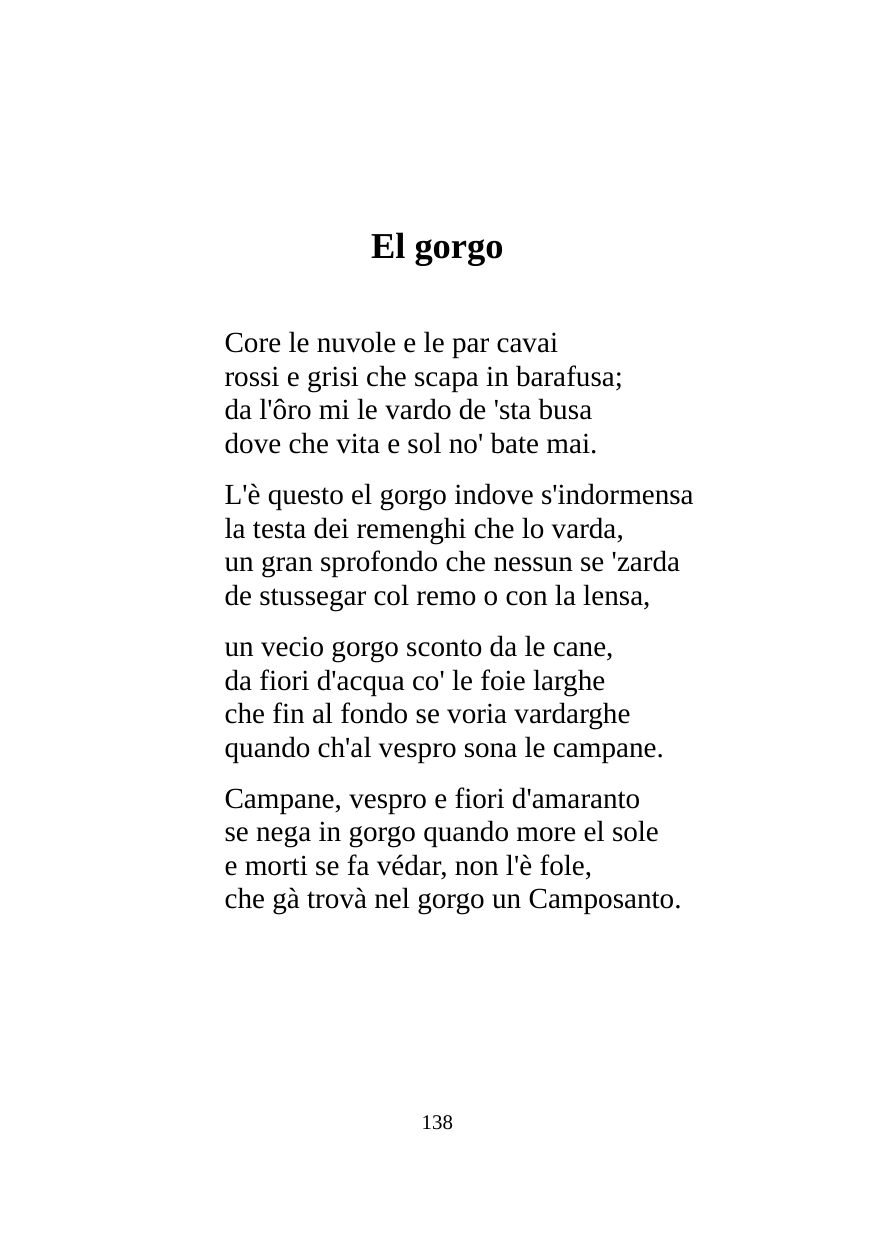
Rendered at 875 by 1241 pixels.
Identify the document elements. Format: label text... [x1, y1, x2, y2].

text Core le nuvole e le par cavai rossi e grisi che scapa in barafusa; da l'ôro mi le vardo de 'sta busa dove che vita e sol no' bate mai. [224, 325, 768, 459]
text L'è questo el gorgo indove s'indormensa la testa dei remenghi che lo varda, un gran sprofondo che nessun se 'zarda de stussegar col remo o con la lensa, [224, 477, 768, 611]
text Campane, vespro e fiori d'amaranto se nega in gorgo quando more el sole e morti se fa védar, non l'è fole, che gà trovà nel gorgo un Camposanto. [224, 781, 768, 915]
subtitle El gorgo [106, 224, 768, 266]
text un vecio gorgo sconto da le cane, da fiori d'acqua co' le foie larghe che fin al fondo se voria vardarghe quando ch'al vespro sona le campane. [224, 629, 768, 763]
